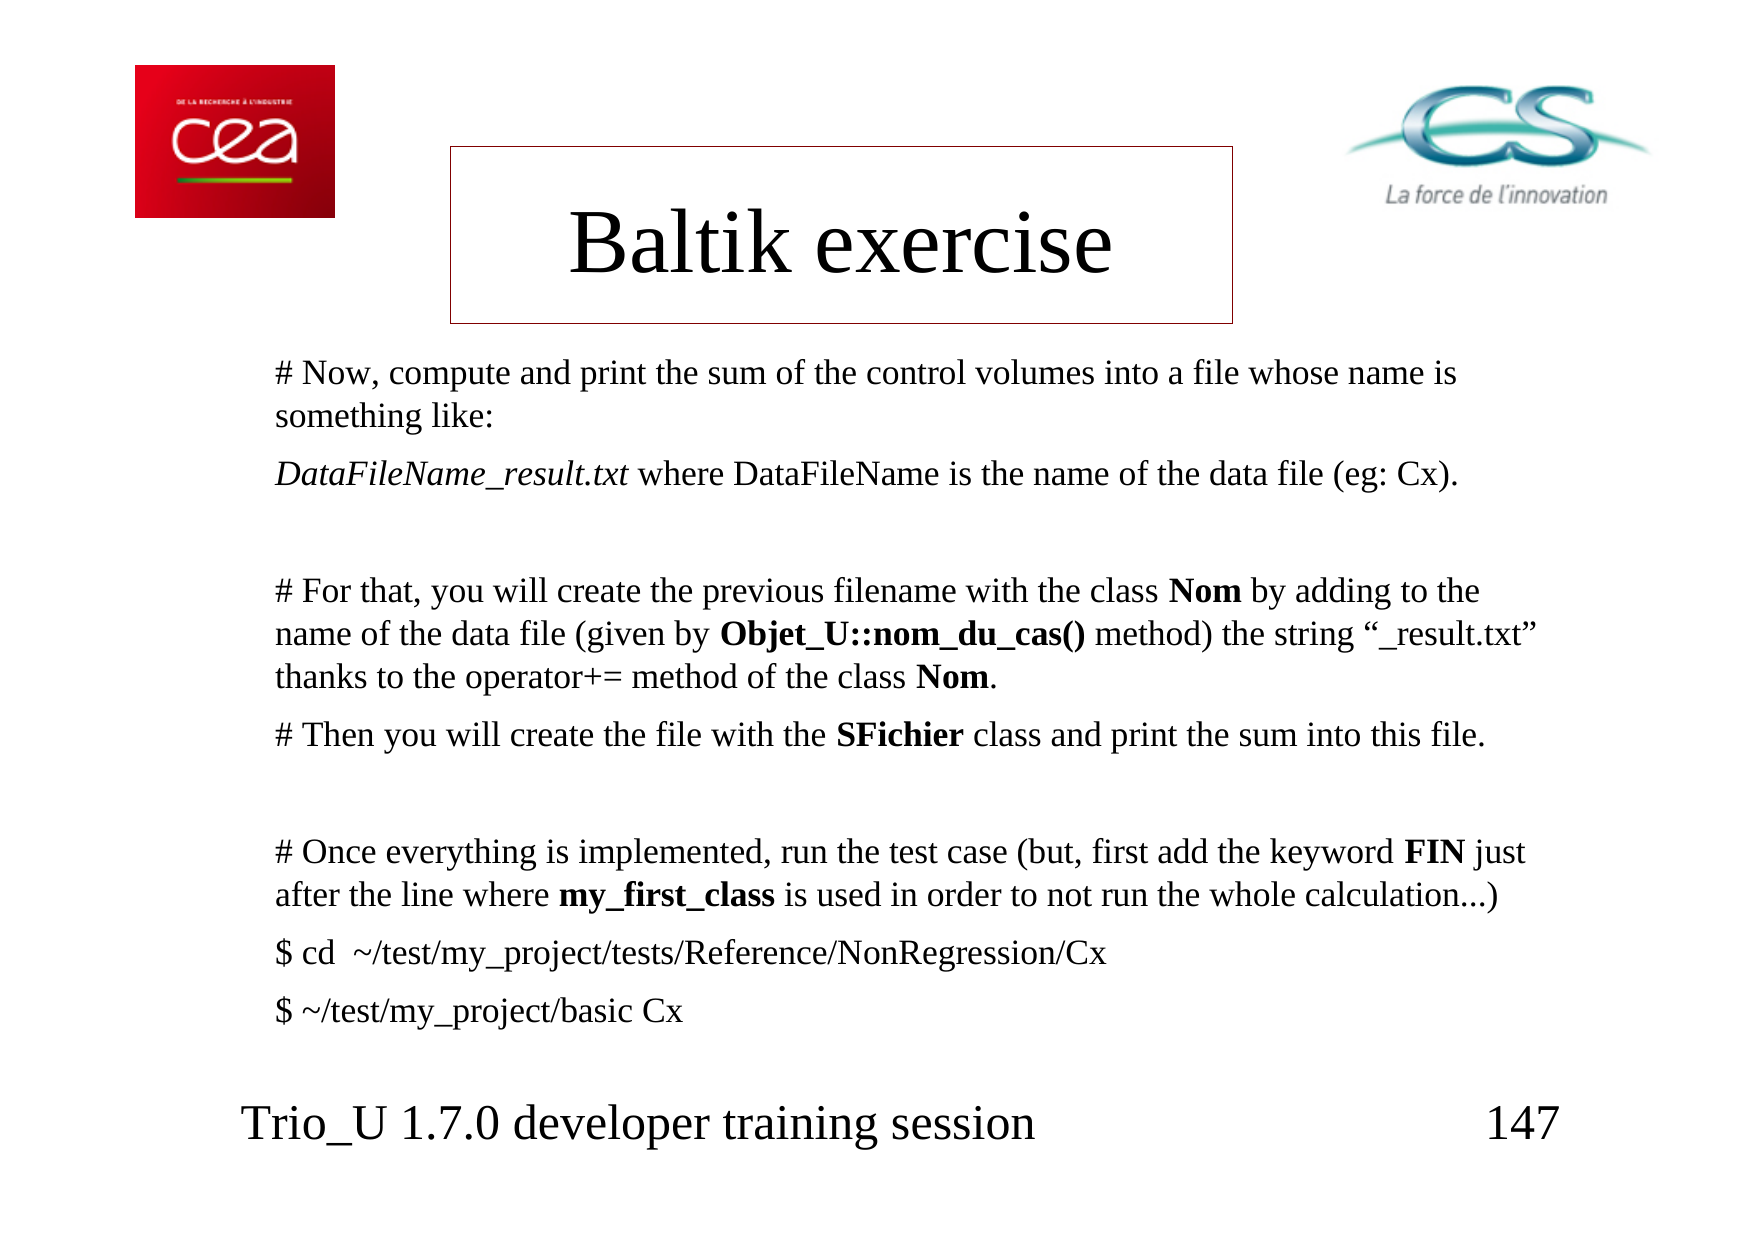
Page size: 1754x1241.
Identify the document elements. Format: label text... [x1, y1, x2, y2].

title Baltik exercise [450, 146, 1233, 324]
picture [135, 65, 335, 218]
list # Now, compute and print the sum of the control volumes into a file whose name is something like: DataFileName_result.txt where DataFileName is the name of the data file (eg: Cx). # For that, you will create the previous filename with the class Nom by adding to the name of the data file (given by Objet_U::nom_du_cas() method) the string “_result.txt” thanks to the operator+= method of the class Nom. # Then you will create the file with the SFichier class and print the sum into this file. # Once everything is implemented, run the test case (but, first add the keyword FIN just after the line where my_first_class is used in order to not run the whole calculation...) $ cd ~/test/my_project/tests/Reference/NonRegression/Cx $ ~/test/my_project/basic Cx [206, 341, 1557, 1083]
picture [1340, 73, 1662, 218]
